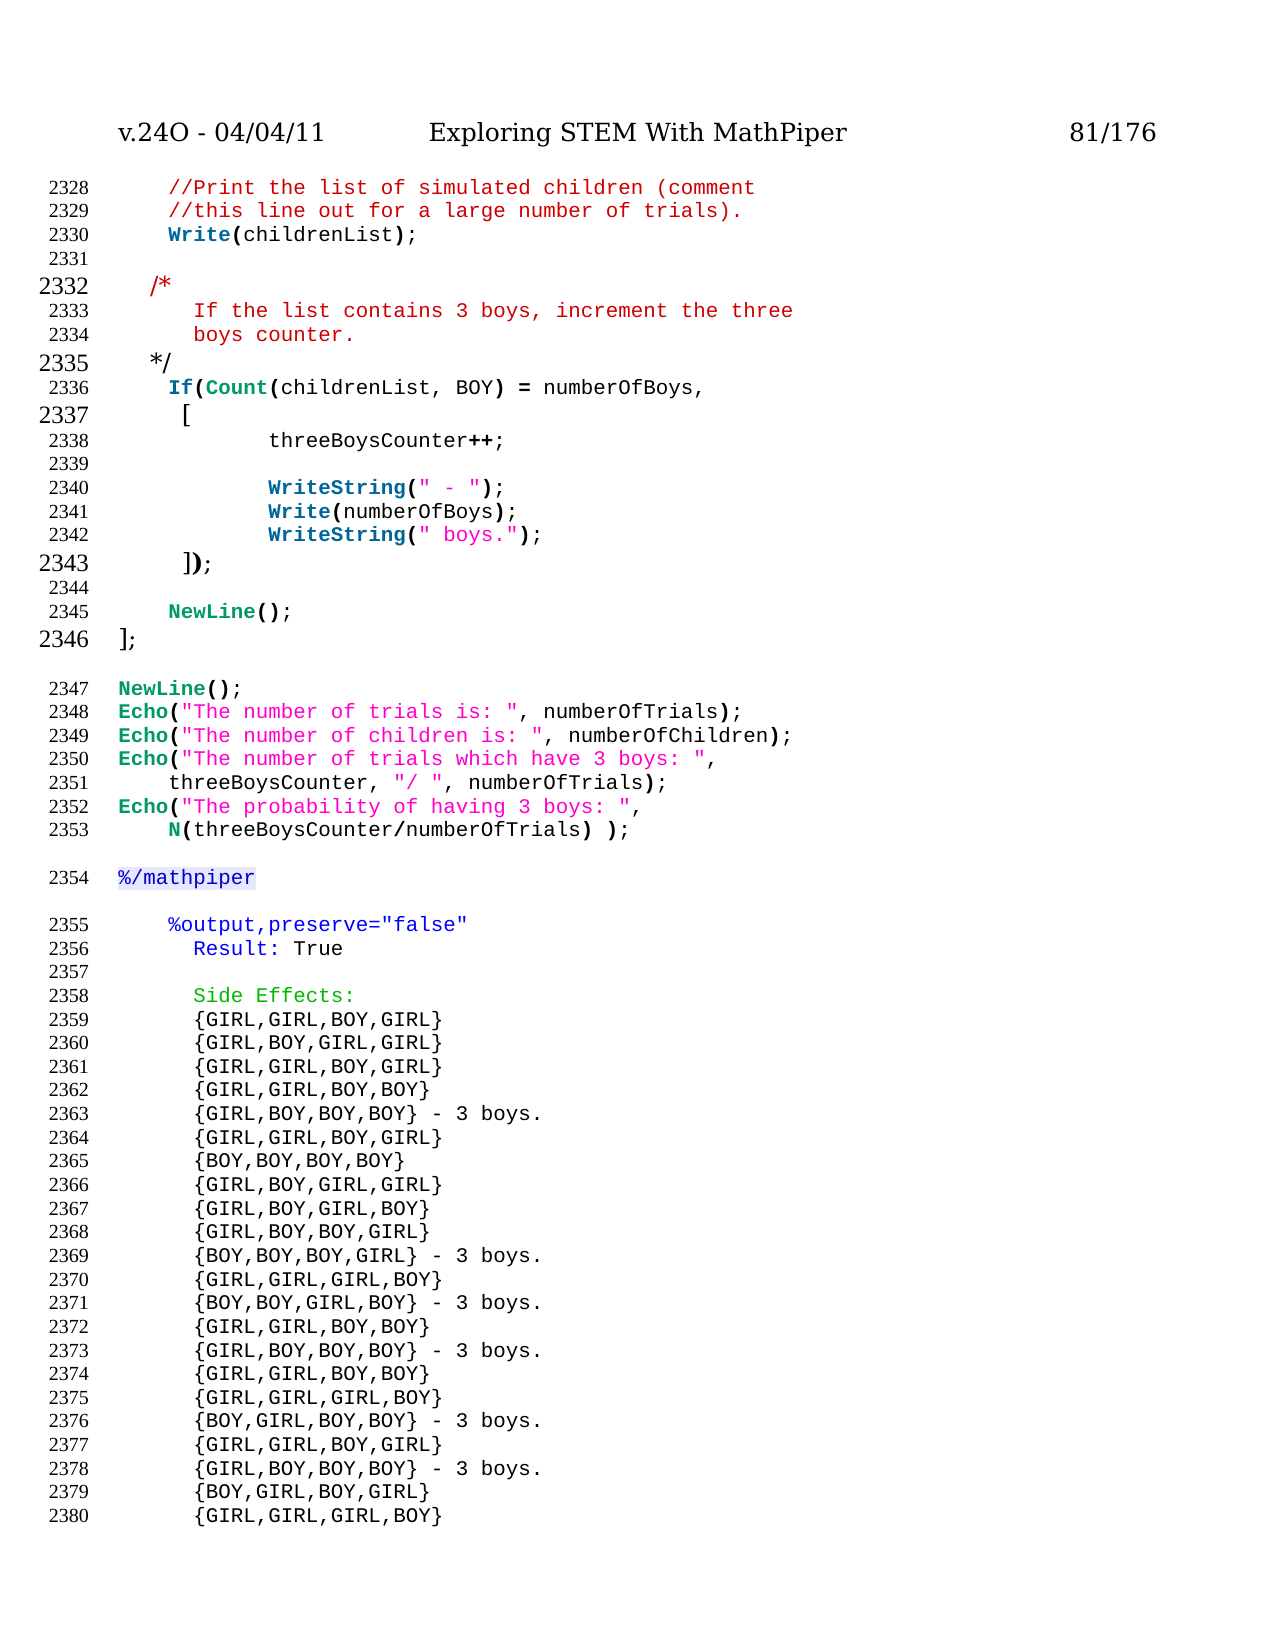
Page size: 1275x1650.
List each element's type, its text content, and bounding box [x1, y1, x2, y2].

text Echo("The number of children is: ", numberOfChildren); [118, 725, 1157, 748]
text {GIRL,GIRL,BOY,GIRL} [118, 1056, 1157, 1079]
text {GIRL,GIRL,GIRL,BOY} [118, 1269, 1157, 1292]
text {BOY,BOY,GIRL,BOY} - 3 boys. [118, 1292, 1157, 1316]
text {GIRL,BOY,BOY,BOY} - 3 boys. [118, 1103, 1157, 1127]
text Write(childrenList); [118, 224, 1157, 248]
text {GIRL,BOY,BOY,BOY} - 3 boys. [118, 1339, 1157, 1363]
text {GIRL,BOY,BOY,GIRL} [118, 1221, 1157, 1245]
text WriteString(" boys."); [118, 524, 1157, 548]
text {BOY,BOY,BOY,BOY} [118, 1150, 1157, 1174]
text If(Count(childrenList, BOY) = numberOfBoys, [118, 377, 1157, 401]
text {GIRL,GIRL,GIRL,BOY} [118, 1387, 1157, 1411]
text WriteString(" - "); [118, 477, 1157, 501]
text {GIRL,GIRL,GIRL,BOY} [118, 1505, 1157, 1529]
text {GIRL,BOY,GIRL,GIRL} [118, 1032, 1157, 1056]
text {GIRL,GIRL,BOY,BOY} [118, 1079, 1157, 1103]
text ]; [118, 625, 1157, 654]
text %/mathpiper [118, 867, 1157, 890]
text Echo("The number of trials is: ", numberOfTrials); [118, 701, 1157, 725]
text {GIRL,GIRL,BOY,BOY} [118, 1316, 1157, 1339]
text NewLine(); [118, 677, 1157, 701]
text {BOY,BOY,BOY,GIRL} - 3 boys. [118, 1245, 1157, 1269]
text ]); [118, 548, 1157, 577]
text {GIRL,GIRL,BOY,GIRL} [118, 1008, 1157, 1032]
text N(threeBoysCounter/numberOfTrials) ); [118, 819, 1157, 843]
text //this line out for a large number of trials). [118, 200, 1157, 224]
text Write(numberOfBoys); [118, 501, 1157, 524]
text */ [118, 348, 1157, 377]
text [ [118, 401, 1157, 430]
text {GIRL,GIRL,BOY,GIRL} [118, 1127, 1157, 1150]
text {GIRL,BOY,BOY,BOY} - 3 boys. [118, 1458, 1157, 1481]
text {BOY,GIRL,BOY,GIRL} [118, 1481, 1157, 1505]
text {GIRL,GIRL,BOY,GIRL} [118, 1434, 1157, 1458]
text Echo("The number of trials which have 3 boys: ", [118, 748, 1157, 772]
text {GIRL,GIRL,BOY,BOY} [118, 1363, 1157, 1387]
text NewLine(); [118, 601, 1157, 625]
text threeBoysCounter, "/ ", numberOfTrials); [118, 772, 1157, 796]
text Result: True [118, 938, 1157, 961]
text {BOY,GIRL,BOY,BOY} - 3 boys. [118, 1411, 1157, 1434]
text Echo("The probability of having 3 boys: ", [118, 796, 1157, 819]
text %output,preserve="false" [118, 914, 1157, 938]
text {GIRL,BOY,GIRL,BOY} [118, 1198, 1157, 1221]
text If the list contains 3 boys, increment the three [118, 301, 1157, 324]
text //Print the list of simulated children (comment [118, 177, 1157, 200]
text /* [118, 271, 1157, 301]
text Side Effects: [118, 985, 1157, 1008]
text {GIRL,BOY,GIRL,GIRL} [118, 1174, 1157, 1198]
text boys counter. [118, 324, 1157, 348]
text threeBoysCounter++; [118, 430, 1157, 453]
